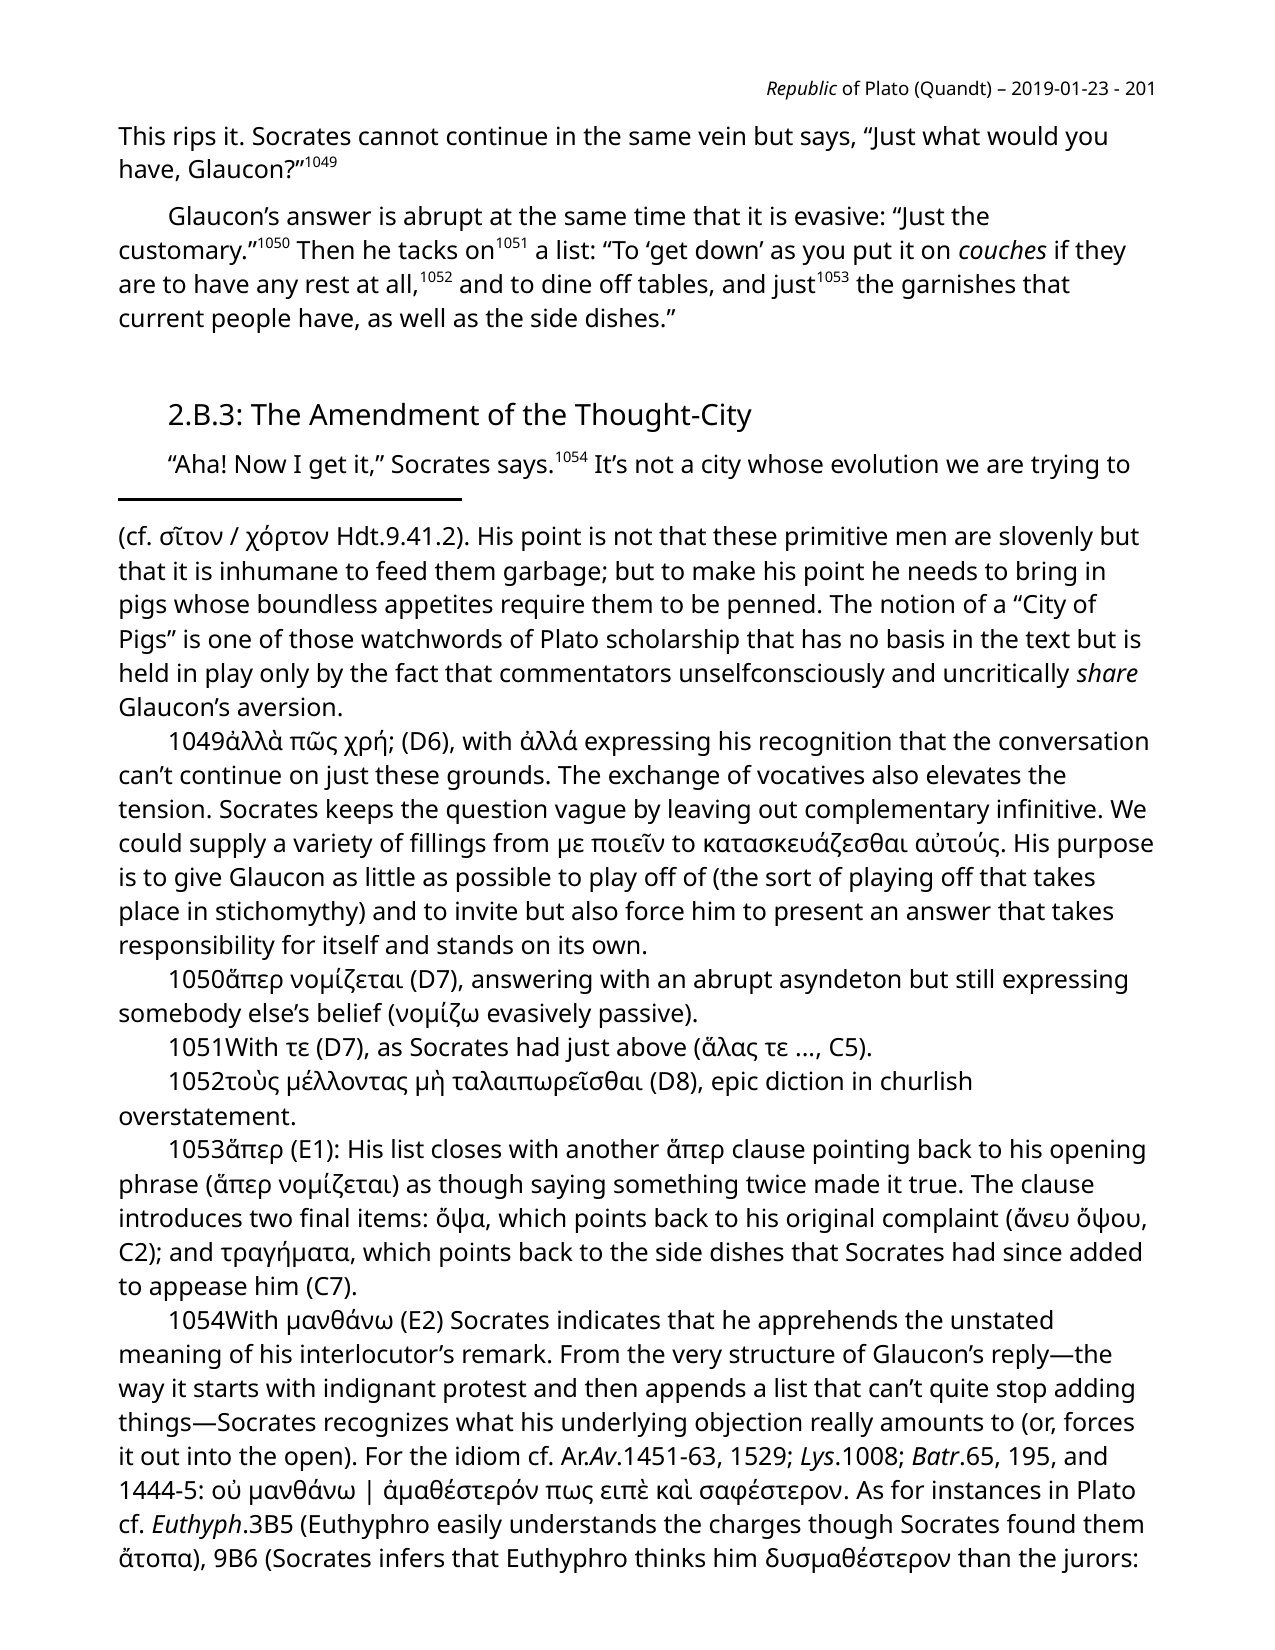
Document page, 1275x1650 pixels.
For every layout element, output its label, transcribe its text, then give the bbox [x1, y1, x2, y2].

text With μανθάνω (E2) Socrates indicates that he apprehends the unstated meaning of his interlocutor’s remark. From the very structure of Glaucon’s reply—the way it starts with indignant protest and then appends a list that can’t quite stop adding things—Socrates recognizes what his underlying objection really amounts to (or, forces it out into the open). For the idiom cf. Ar.Av.1451-63, 1529; Lys.1008; Batr.65, 195, and 1444-5: οὐ μανθάνω | ἀμαθέστερόν πως ειπὲ καὶ σαφέστερον. As for instances in Plato cf. Euthyph.3B5 (Euthyphro easily understands the charges though Socrates found them ἄτοπα), 9B6 (Socrates infers that Euthyphro thinks him δυσμαθέστερον than the jurors: for the pun cf. Ar. Batr. 1445.), 13D7 (Socrates makes the inference from θεραπεία via δοῦλος to the cognate θεράπων); Gorg.447D3-6 (of the unstated universal evoked by a single example), 474C9 (Socrates inferring the underlying denial about the good and the beautiful); Phdo.117C1 (recognizing the remark meant “No”); Phlb.16A6 (recognizing Socrates’s allusion to the young was aimed at himself and his peers: n.b., γάρ); Phdrs.257E7 (Phaedrus rightly suspects Socrates is telling a riddle); Rep.332A11(where Socrates suddenly realizes Polemarchus is stating his own opinion), 351B6 (recognizing Thrasymachus wants to take every opportunity to restate his thrilling position: cf. n.), 511B1 (recognizing Socrates is alluding to the “geometers”), 568E4 (announcing he “gets” Adeimantus’s joke: cf. n. ad loc.). [118, 1302, 1157, 1575]
text ἅπερ (E1): His list closes with another ἅπερ clause pointing back to his opening phrase (ἅπερ νομίζεται) as though saying something twice made it true. The clause introduces two final items: ὄψα, which points back to his original complaint (ἄνευ ὄψου, C2); and τραγήματα, which points back to the side dishes that Socrates had since added to appease him (C7). [118, 1132, 1157, 1302]
text With τε (D7), as Socrates had just above (ἅλας τε ..., C5). [118, 1030, 1157, 1064]
text Glaucon steps up his tone from satiric to sarcastic: “If it were for pigs you were outfitting a city, Socrates, what else than this would you put in the trough for them?” This rips it. Socrates cannot continue in the same vein but says, “Just what would you have, Glaucon?” [118, 118, 1157, 186]
subtitle 2.B.3: The Amendment of the Thought-City [118, 394, 1157, 434]
text Glaucon’s answer is abrupt at the same time that it is evasive: “Just the customary.” Then he tacks on a list: “To ‘get down’ as you put it on couches if they are to have any rest at all, and to dine off tables, and just the garnishes that current people have, as well as the side dishes.” [118, 199, 1157, 335]
text The tension between Socrates’s and Glaucon’s dispositions mounts, and continues to express itself in their choice of verbs. Here (D4-5) Glaucon replaces Socrates’s παρασκευάζειν (A6) with the less inter-personal κατασκευάζειν (D4), and refuses to accept Socrates’s smoothing over of παραβάλλειν (B4) with παρατιθέναι (C7) by now using χορτάζειν (D5) which inevitably pertains to animals since a χόρτος is a pen (cf. σῖτον / χόρτον Hdt.9.41.2). His point is not that these primitive men are slovenly but that it is inhumane to feed them garbage; but to make his point he needs to bring in pigs whose boundless appetites require them to be penned. The notion of a “City of Pigs” is one of those watchwords of Plato scholarship that has no basis in the text but is held in play only by the fact that commentators unselfconsciously and uncritically share Glaucon’s aversion. [118, 519, 1157, 723]
text ἀλλὰ πῶς χρή; (D6), with ἀλλά expressing his recognition that the conversation can’t continue on just these grounds. The exchange of vocatives also elevates the tension. Socrates keeps the question vague by leaving out complementary infinitive. We could supply a variety of fillings from με ποιεῖν to κατασκευάζεσθαι αὐτούς. His purpose is to give Glaucon as little as possible to play off of (the sort of playing off that takes place in stichomythy) and to invite but also force him to present an answer that takes responsibility for itself and stands on its own. [118, 723, 1157, 962]
text ἅπερ νομίζεται (D7), answering with an abrupt asyndeton but still expressing somebody else’s belief (νομίζω evasively passive). [118, 962, 1157, 1030]
text τοὺς μέλλοντας μὴ ταλαιπωρεῖσθαι (D8), epic diction in churlish overstatement. [118, 1064, 1157, 1132]
text “Aha! Now I get it,” Socrates says. It’s not a city whose evolution we are trying to construct, but a finicky city.” Maybe that’s better. Looking for a city of this kind might enable us to witness how justice and injustice are sown into a city. The city we’ve already constructed seems the true city to me, the healthy city if I may use the metaphor. But if you all want to, we will start again and investigate the fevered type of city. It seems the present provisions will (373) not satisfy some of you, particularly the daily regimen. Couches will be needed in addition, and tables, and the other furniture, and those condiments you asked for, and body oils and perfumes and courtesans and all the most exotic types of these things, and we can no longer posit that the items we just listed constitute the basic necessities, namely houses and cloaks and shoes, but we’ll have to initiate the manufacture of portraits and decorations and we’ll have to acquire gold and ivory and all that. [118, 446, 1157, 480]
